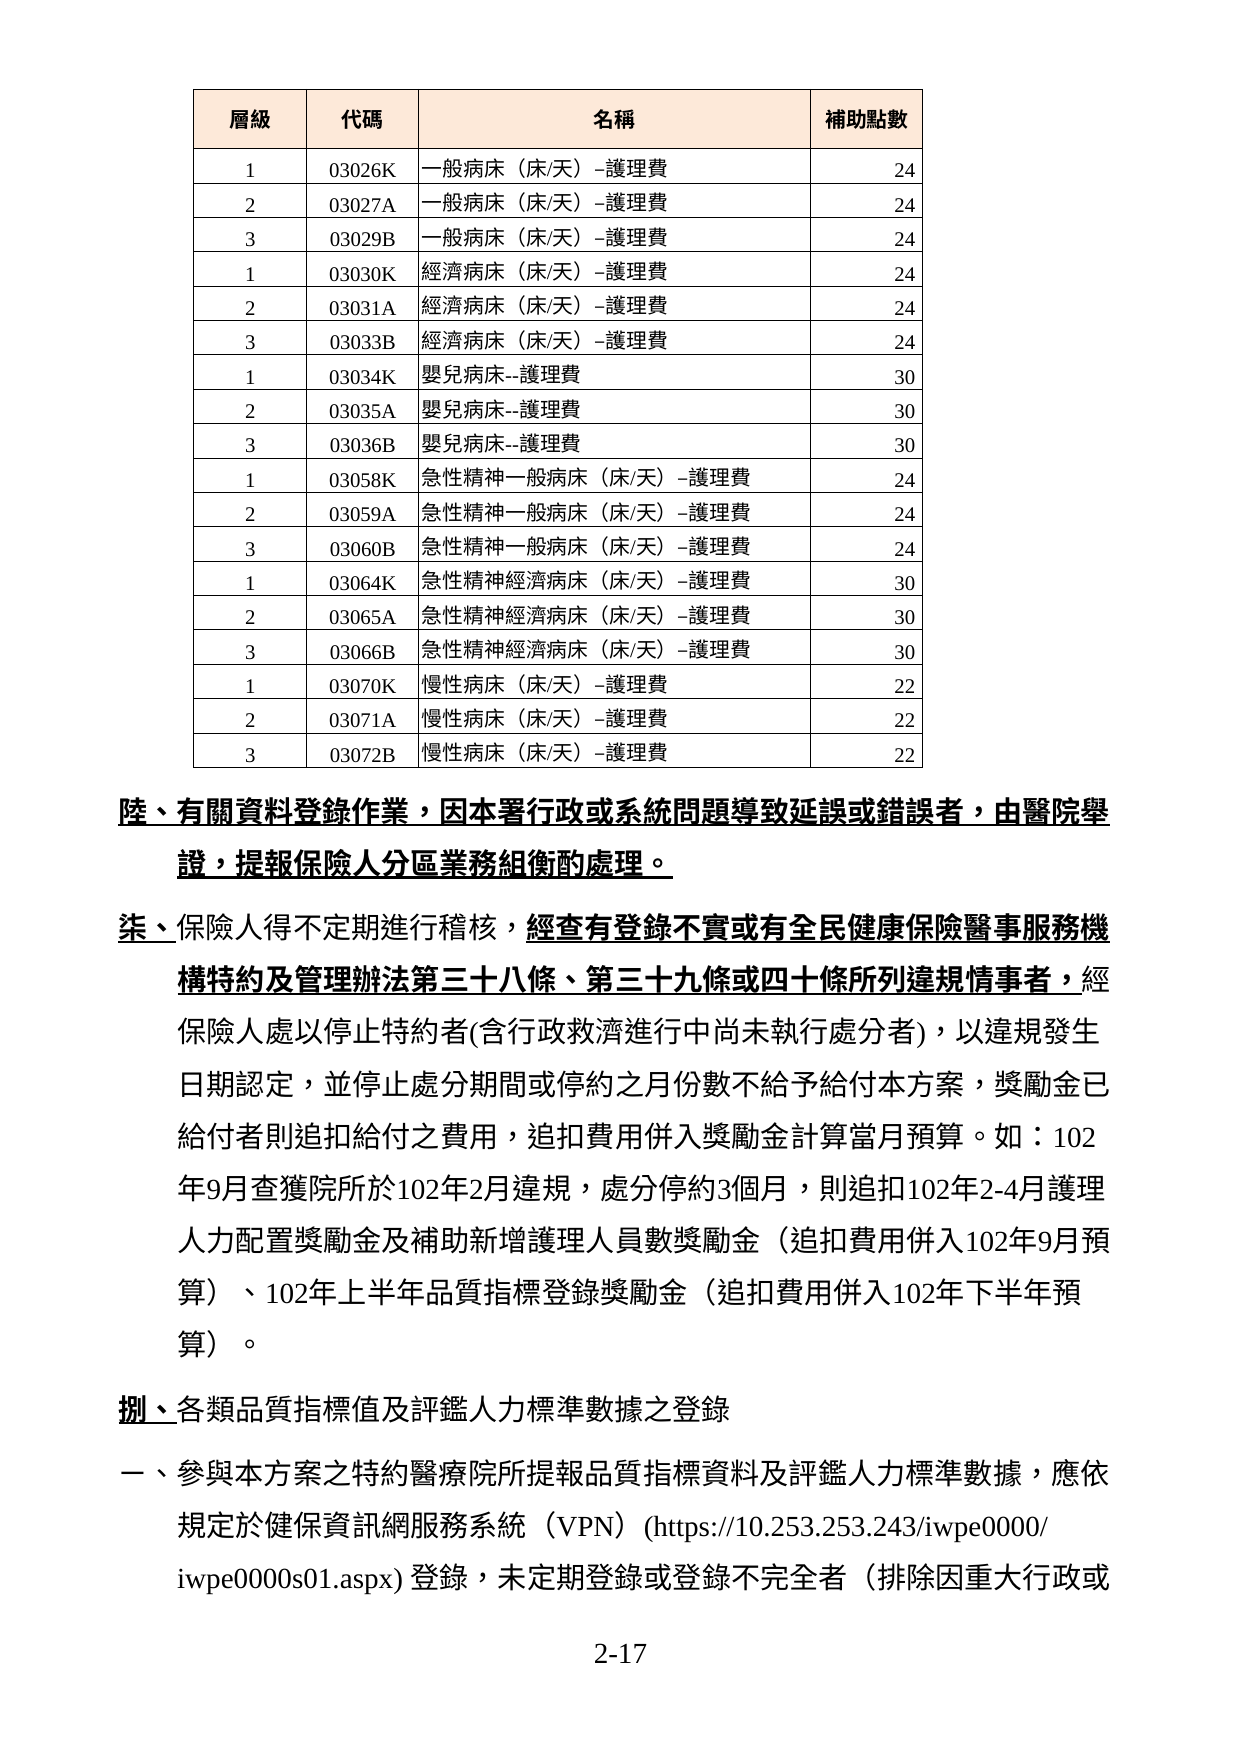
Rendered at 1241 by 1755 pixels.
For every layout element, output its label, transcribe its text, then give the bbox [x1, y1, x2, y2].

table_cell 2 [194, 596, 306, 629]
table_cell 嬰兒病床--護理費 [419, 355, 810, 389]
table_cell 2 [194, 493, 306, 526]
table_cell 22 [811, 665, 922, 698]
table_cell 30 [811, 596, 922, 629]
table_cell 03066B [307, 630, 418, 664]
text 陸、有關資料登錄作業，因本署行政或系統問題導致延誤或錯誤者，由醫院舉證，提報保險人分區業務組衡酌處理。 [118, 780, 1122, 884]
table_cell 急性精神一般病床（床/天）–護理費 [419, 493, 810, 526]
table_cell 30 [811, 390, 922, 423]
table_cell 慢性病床（床/天）–護理費 [419, 734, 810, 767]
table_cell 經濟病床（床/天）–護理費 [419, 252, 810, 286]
table_cell 經濟病床（床/天）–護理費 [419, 321, 810, 354]
table_cell 3 [194, 218, 306, 251]
table_cell 慢性病床（床/天）–護理費 [419, 665, 810, 698]
table_cell 急性精神經濟病床（床/天）–護理費 [419, 630, 810, 664]
table_cell 03059A [307, 493, 418, 526]
table_cell 24 [811, 321, 922, 354]
table_cell 03026K [307, 149, 418, 182]
table_header 代碼 [307, 90, 418, 148]
table_cell 嬰兒病床--護理費 [419, 390, 810, 423]
table_cell 急性精神一般病床（床/天）–護理費 [419, 459, 810, 492]
table_cell 03072B [307, 734, 418, 767]
table_cell 慢性病床（床/天）–護理費 [419, 699, 810, 732]
table_cell 24 [811, 459, 922, 492]
table_cell 03060B [307, 527, 418, 561]
table_cell 2 [194, 699, 306, 732]
table_cell 24 [811, 493, 922, 526]
table_cell 30 [811, 424, 922, 457]
table_cell 24 [811, 252, 922, 286]
table_cell 03029B [307, 218, 418, 251]
table_cell 一般病床（床/天）–護理費 [419, 218, 810, 251]
table_cell 24 [811, 527, 922, 561]
table_cell 24 [811, 184, 922, 217]
table_cell 03033B [307, 321, 418, 354]
table_cell 03036B [307, 424, 418, 457]
table_cell 1 [194, 355, 306, 389]
table_cell 03065A [307, 596, 418, 629]
text ㄧ、參與本方案之特約醫療院所提報品質指標資料及評鑑人力標準數據，應依規定於健保資訊網服務系統（VPN）(https://10.253.253.243/iwpe0000/iwpe0000s01.aspx) 登錄，未定期登錄或登錄不完全者（排除因重大行政或 [118, 1443, 1122, 1599]
table_cell 急性精神經濟病床（床/天）–護理費 [419, 562, 810, 595]
table_cell 03064K [307, 562, 418, 595]
table_cell 一般病床（床/天）–護理費 [419, 149, 810, 182]
table_cell 03071A [307, 699, 418, 732]
table_cell 1 [194, 562, 306, 595]
table_cell 03027A [307, 184, 418, 217]
table_cell 03030K [307, 252, 418, 286]
table_cell 1 [194, 149, 306, 182]
table_cell 2 [194, 390, 306, 423]
table_cell 3 [194, 734, 306, 767]
table_cell 3 [194, 527, 306, 561]
table_cell 03031A [307, 287, 418, 320]
table_cell 2 [194, 184, 306, 217]
text 捌、各類品質指標值及評鑑人力標準數據之登錄 [118, 1378, 1122, 1430]
table_cell 03035A [307, 390, 418, 423]
table_header 層級 [194, 90, 306, 148]
table_cell 30 [811, 355, 922, 389]
table_cell 一般病床（床/天）–護理費 [419, 184, 810, 217]
table_cell 3 [194, 321, 306, 354]
table_cell 24 [811, 149, 922, 182]
table_cell 1 [194, 459, 306, 492]
table_cell 3 [194, 424, 306, 457]
table_cell 24 [811, 287, 922, 320]
table_cell 03058K [307, 459, 418, 492]
table_cell 急性精神經濟病床（床/天）–護理費 [419, 596, 810, 629]
table_cell 24 [811, 218, 922, 251]
table_header 補助點數 [811, 90, 922, 148]
table_cell 1 [194, 252, 306, 286]
table_cell 2 [194, 287, 306, 320]
table_cell 03034K [307, 355, 418, 389]
table_header 名稱 [419, 90, 810, 148]
table_cell 22 [811, 734, 922, 767]
table_cell 22 [811, 699, 922, 732]
table_cell 嬰兒病床--護理費 [419, 424, 810, 457]
table_cell 3 [194, 630, 306, 664]
table_cell 急性精神一般病床（床/天）–護理費 [419, 527, 810, 561]
table_cell 30 [811, 562, 922, 595]
table_cell 1 [194, 665, 306, 698]
table_cell 經濟病床（床/天）–護理費 [419, 287, 810, 320]
table_cell 03070K [307, 665, 418, 698]
table_cell 30 [811, 630, 922, 664]
text 柒、保險人得不定期進行稽核，經查有登錄不實或有全民健康保險醫事服務機構特約及管理辦法第三十八條、第三十九條或四十條所列違規情事者，經保險人處以停止特約者(含行政救濟進行中尚未執行處分者)，以違規發生日期認定，並停止處分期間或停約之月份數不給予給付本方案，獎勵金已給付者則追扣給付之費用，追扣費用併入獎勵金計算當月預算。如：102年9月查獲院所於102年2月違規，處分停約3個月，則追扣102年2-4月護理人力配置獎勵金及補助新增護理人員數獎勵金（追扣費用併入102年9月預算）、102年上半年品質指標登錄獎勵金（追扣費用併入102年下半年預算）。 [118, 897, 1122, 1366]
